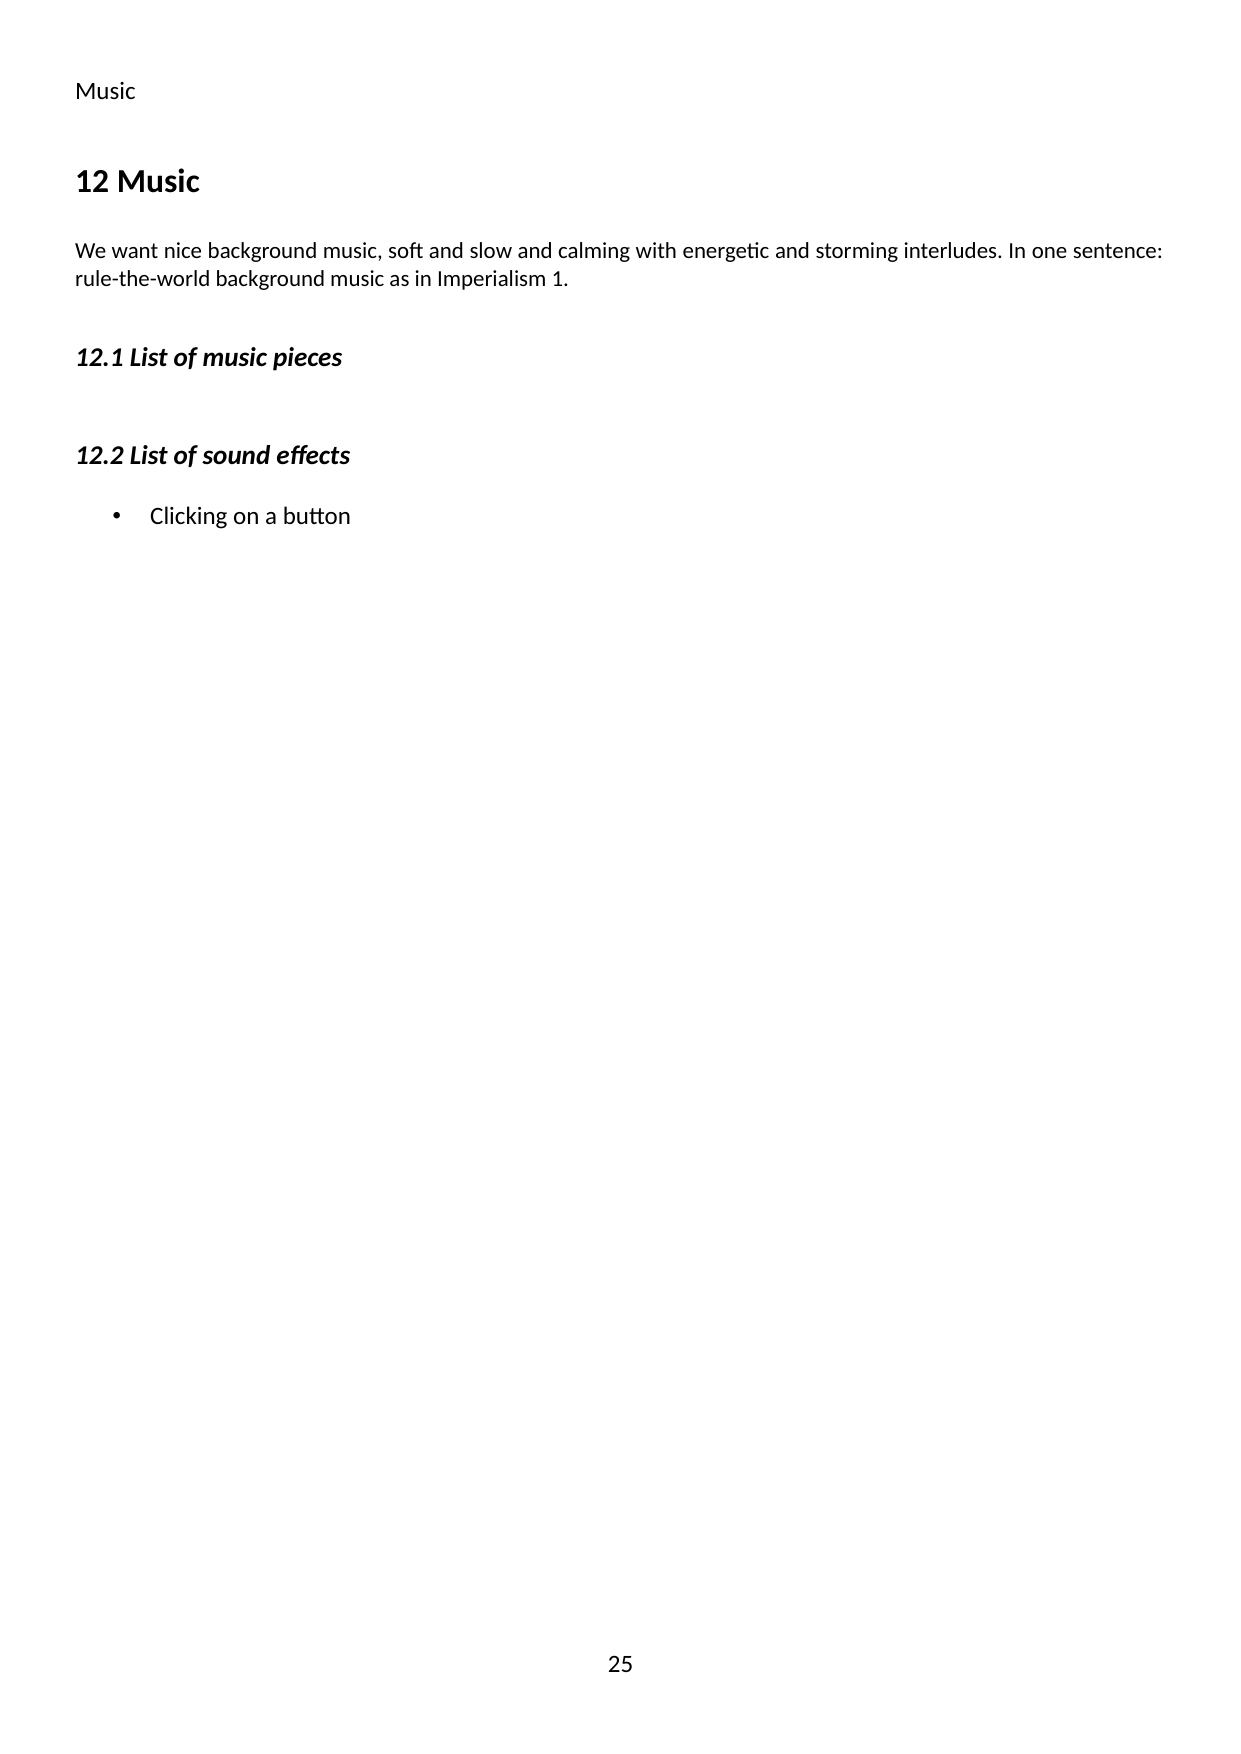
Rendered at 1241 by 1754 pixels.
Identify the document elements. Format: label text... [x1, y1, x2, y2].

subtitle Music [75, 160, 1166, 201]
subtitle List of music pieces [75, 340, 1166, 373]
subtitle List of sound effects [75, 438, 1166, 471]
list Clicking on a button [112, 501, 1166, 531]
text We want nice background music, soft and slow and calming with energetic and storming interludes. In one sentence: rule-the-world background music as in Imperialism 1. [75, 236, 1166, 292]
